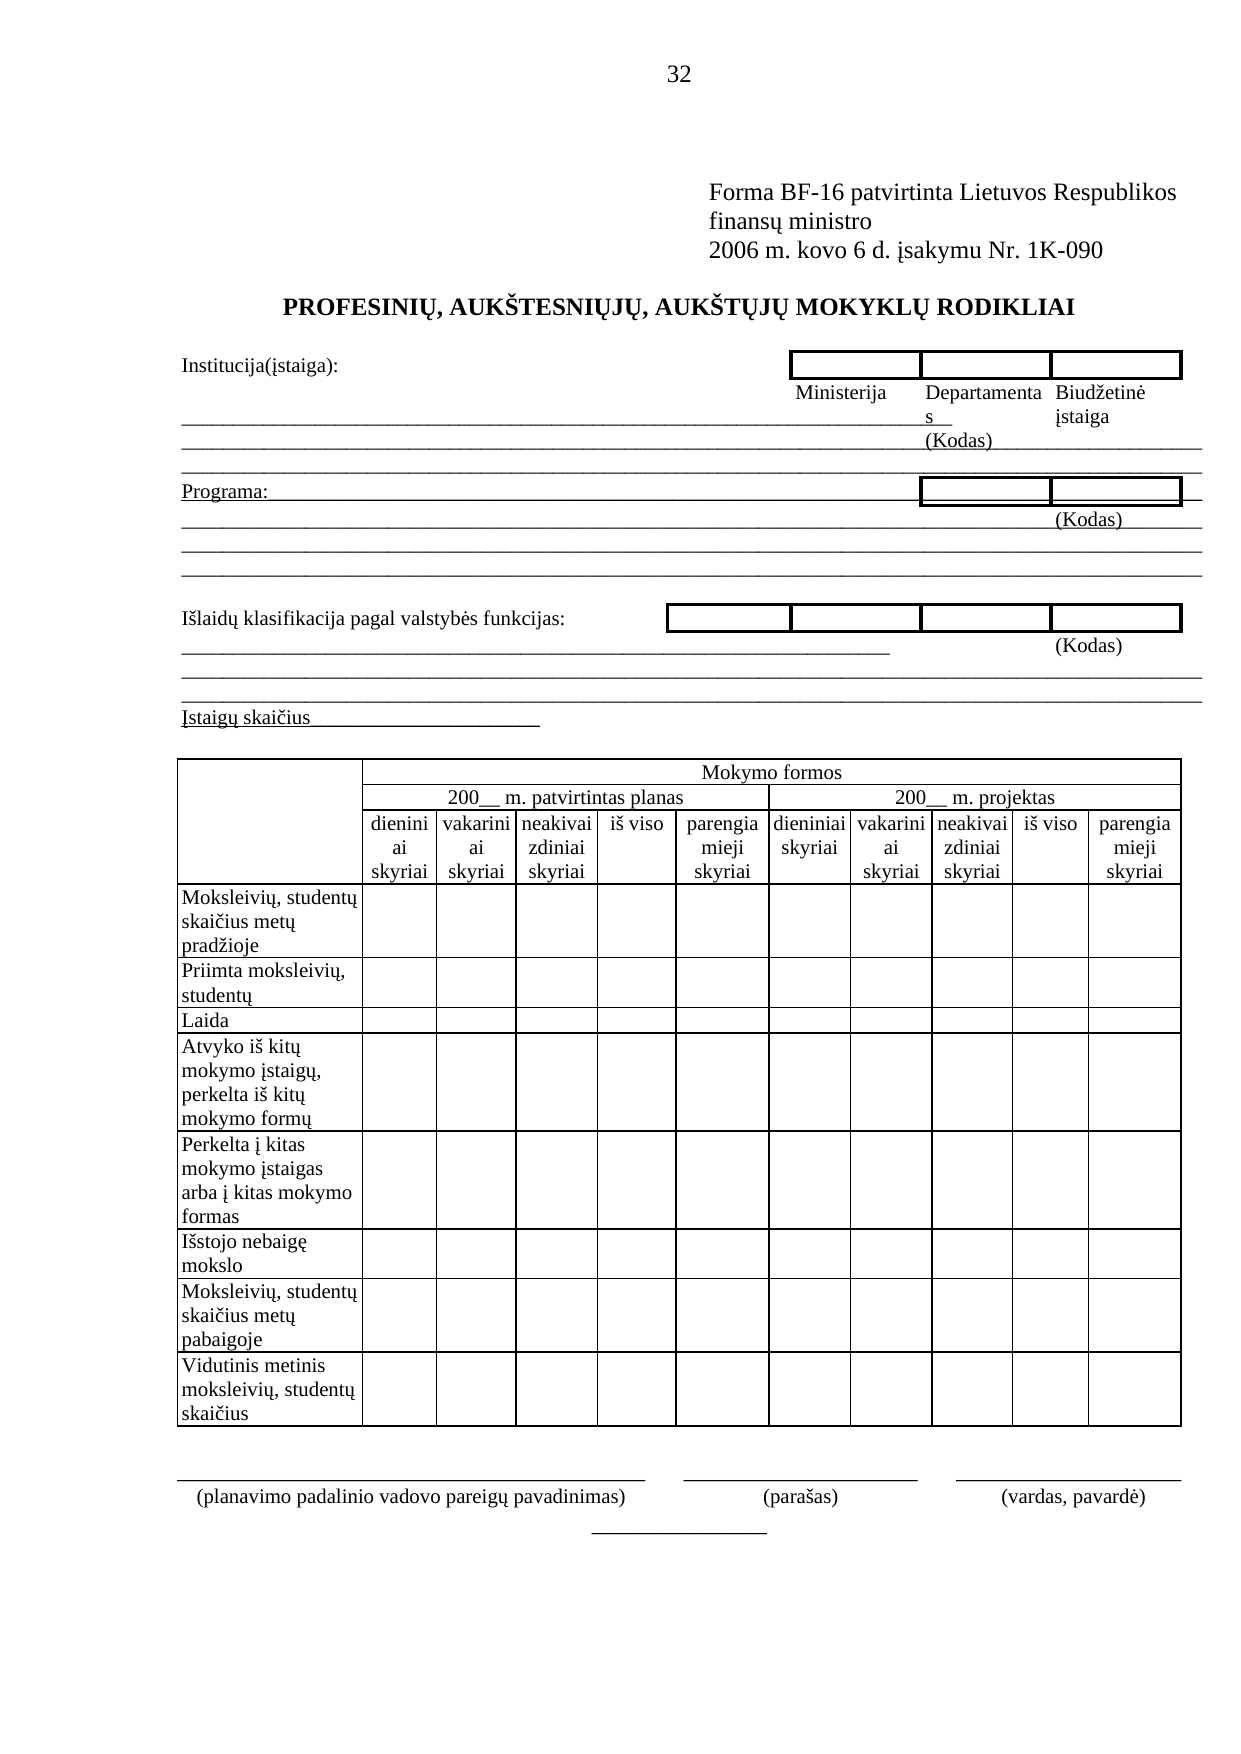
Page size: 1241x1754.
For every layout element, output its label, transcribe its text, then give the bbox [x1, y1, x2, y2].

table_cell [598, 1034, 675, 1130]
table_cell [598, 1279, 675, 1351]
table_cell [923, 606, 1049, 630]
table_cell [517, 958, 597, 1007]
table_cell [517, 1353, 597, 1425]
table_cell [1008, 1008, 1012, 1032]
table_cell [923, 479, 1049, 500]
table_cell [363, 958, 436, 1007]
table_cell [1013, 885, 1088, 957]
table_cell [1053, 606, 1179, 630]
table_cell __ [1177, 657, 1181, 678]
table_cell [787, 579, 791, 603]
table_cell [437, 1279, 515, 1351]
table_cell [677, 958, 768, 1007]
table_cell __ [1177, 681, 1181, 702]
table_cell [437, 1353, 515, 1425]
table_cell [1089, 1279, 1180, 1351]
table_cell [517, 1132, 597, 1228]
table_cell [1047, 579, 1051, 603]
table_cell [432, 1008, 436, 1032]
table_cell [787, 633, 791, 654]
table_cell [437, 958, 515, 1007]
table_cell [667, 633, 671, 654]
table_cell __ [917, 452, 921, 473]
table_cell [921, 452, 925, 473]
table_cell [363, 1353, 436, 1425]
table_cell __ [1177, 531, 1181, 552]
table_header [178, 760, 362, 883]
table_cell [677, 1279, 768, 1351]
table_header Institucija(įstaiga): [177, 350, 789, 377]
table_cell [677, 1132, 768, 1228]
table_cell [517, 885, 597, 957]
table_cell [933, 1353, 1012, 1425]
table_cell [363, 1034, 436, 1130]
table_header [923, 353, 1049, 377]
table_cell [917, 633, 921, 657]
table_cell [1089, 1353, 1180, 1425]
table_cell [921, 633, 925, 657]
table_cell [1089, 1008, 1093, 1032]
table_cell dieniniai skyriai [770, 811, 850, 883]
table_cell [933, 958, 1012, 1007]
table_cell [793, 606, 919, 630]
table_cell [517, 1279, 597, 1351]
table_cell [851, 1353, 931, 1425]
table_cell Programa: [177, 476, 919, 503]
table_cell [1047, 452, 1051, 473]
table_cell [851, 885, 931, 957]
table_cell [933, 885, 1012, 957]
table_cell [791, 579, 795, 603]
table_cell [677, 1034, 768, 1130]
table_cell [770, 1353, 850, 1425]
table_cell [851, 1279, 931, 1351]
table_cell [770, 885, 850, 957]
table_header [1053, 353, 1179, 377]
table_cell [851, 1034, 931, 1130]
table_cell [1089, 1230, 1180, 1277]
table_cell [1013, 1230, 1088, 1277]
table_cell [437, 1132, 515, 1228]
table_cell __ [177, 428, 181, 452]
table_cell [598, 1230, 675, 1277]
table_cell [677, 1353, 768, 1425]
table_cell [851, 958, 931, 1007]
table_cell __ [177, 531, 181, 555]
table_cell [851, 1230, 931, 1277]
table_cell __ [177, 630, 667, 657]
table_cell [1053, 479, 1179, 500]
table_cell [598, 958, 675, 1007]
table_cell [770, 1230, 850, 1277]
table_cell [517, 1034, 597, 1130]
table_cell __ [177, 657, 181, 681]
table_cell [598, 1132, 675, 1228]
table_cell [598, 885, 675, 957]
text finansų ministro [177, 206, 1181, 235]
text ______________ [177, 1508, 1181, 1537]
table_cell [1084, 1008, 1088, 1032]
table_header [793, 353, 919, 377]
table_cell [846, 1008, 850, 1032]
table_cell __ [177, 504, 919, 531]
table_cell __ [917, 428, 921, 449]
table_cell [437, 1008, 441, 1032]
table_cell [363, 1008, 367, 1032]
text 2006 m. kovo 6 d. įsakymu Nr. 1K-090 [177, 235, 1181, 263]
table_cell [921, 579, 925, 603]
table_cell [933, 1279, 1012, 1351]
text (planavimo padalinio vadovo pareigų pavadinimas) (parašas) (vardas, pavardė) [177, 1484, 1181, 1508]
table_cell [1089, 1132, 1180, 1228]
table_cell [1177, 452, 1181, 473]
text PROFESINIŲ, AUKŠTESNIŲJŲ, AUKŠTŲJŲ MOKYKLŲ RODIKLIAI [177, 292, 1181, 321]
text Forma BF-16 patvirtinta Lietuvos Respublikos [177, 177, 1181, 206]
table_cell [1089, 885, 1180, 957]
table_cell [517, 1230, 597, 1277]
table_cell [677, 885, 768, 957]
table_cell Išlaidų klasifikacija pagal valstybės funkcijas: [177, 603, 666, 630]
table_cell [1051, 579, 1055, 603]
table_cell [1047, 633, 1051, 657]
table_cell __ [1177, 555, 1181, 576]
table_cell [770, 1279, 850, 1351]
table_cell [917, 579, 921, 603]
table_cell __ [177, 681, 181, 705]
table_cell [437, 1230, 515, 1277]
table_cell iš viso [1013, 811, 1088, 883]
table_cell [933, 1230, 1012, 1277]
table_cell [933, 1034, 1012, 1130]
table_cell iš viso [598, 811, 675, 883]
table_cell [598, 1353, 675, 1425]
table_cell [770, 1034, 850, 1130]
table_cell [1089, 1034, 1180, 1130]
table_cell Ministerija [791, 380, 921, 425]
table_cell [770, 958, 850, 1007]
table_cell [363, 885, 436, 957]
table_cell [1177, 579, 1181, 603]
table_cell [770, 1132, 850, 1228]
table_cell [363, 1279, 436, 1351]
table_cell [437, 885, 515, 957]
table_cell [1177, 428, 1181, 449]
table_cell __ [177, 377, 791, 428]
table_cell [593, 1008, 597, 1032]
table_cell __ [177, 452, 181, 476]
table_cell [1013, 958, 1088, 1007]
table_cell [933, 1132, 1012, 1228]
table_cell [177, 579, 181, 603]
table_cell [1013, 1279, 1088, 1351]
table_cell [437, 1034, 515, 1130]
table_cell [851, 1132, 931, 1228]
table_cell [1051, 428, 1055, 449]
table_cell [363, 1132, 436, 1228]
table_cell [363, 1230, 436, 1277]
table_cell [791, 633, 795, 654]
table_cell [1013, 1132, 1088, 1228]
table_cell [1013, 1008, 1017, 1032]
table_cell __ [177, 555, 181, 579]
table_cell [1013, 1034, 1088, 1130]
table_cell __ [1047, 507, 1051, 528]
table_cell [1089, 958, 1180, 1007]
table_cell [1013, 1353, 1088, 1425]
table_cell [1051, 452, 1055, 473]
table_cell [677, 1230, 768, 1277]
